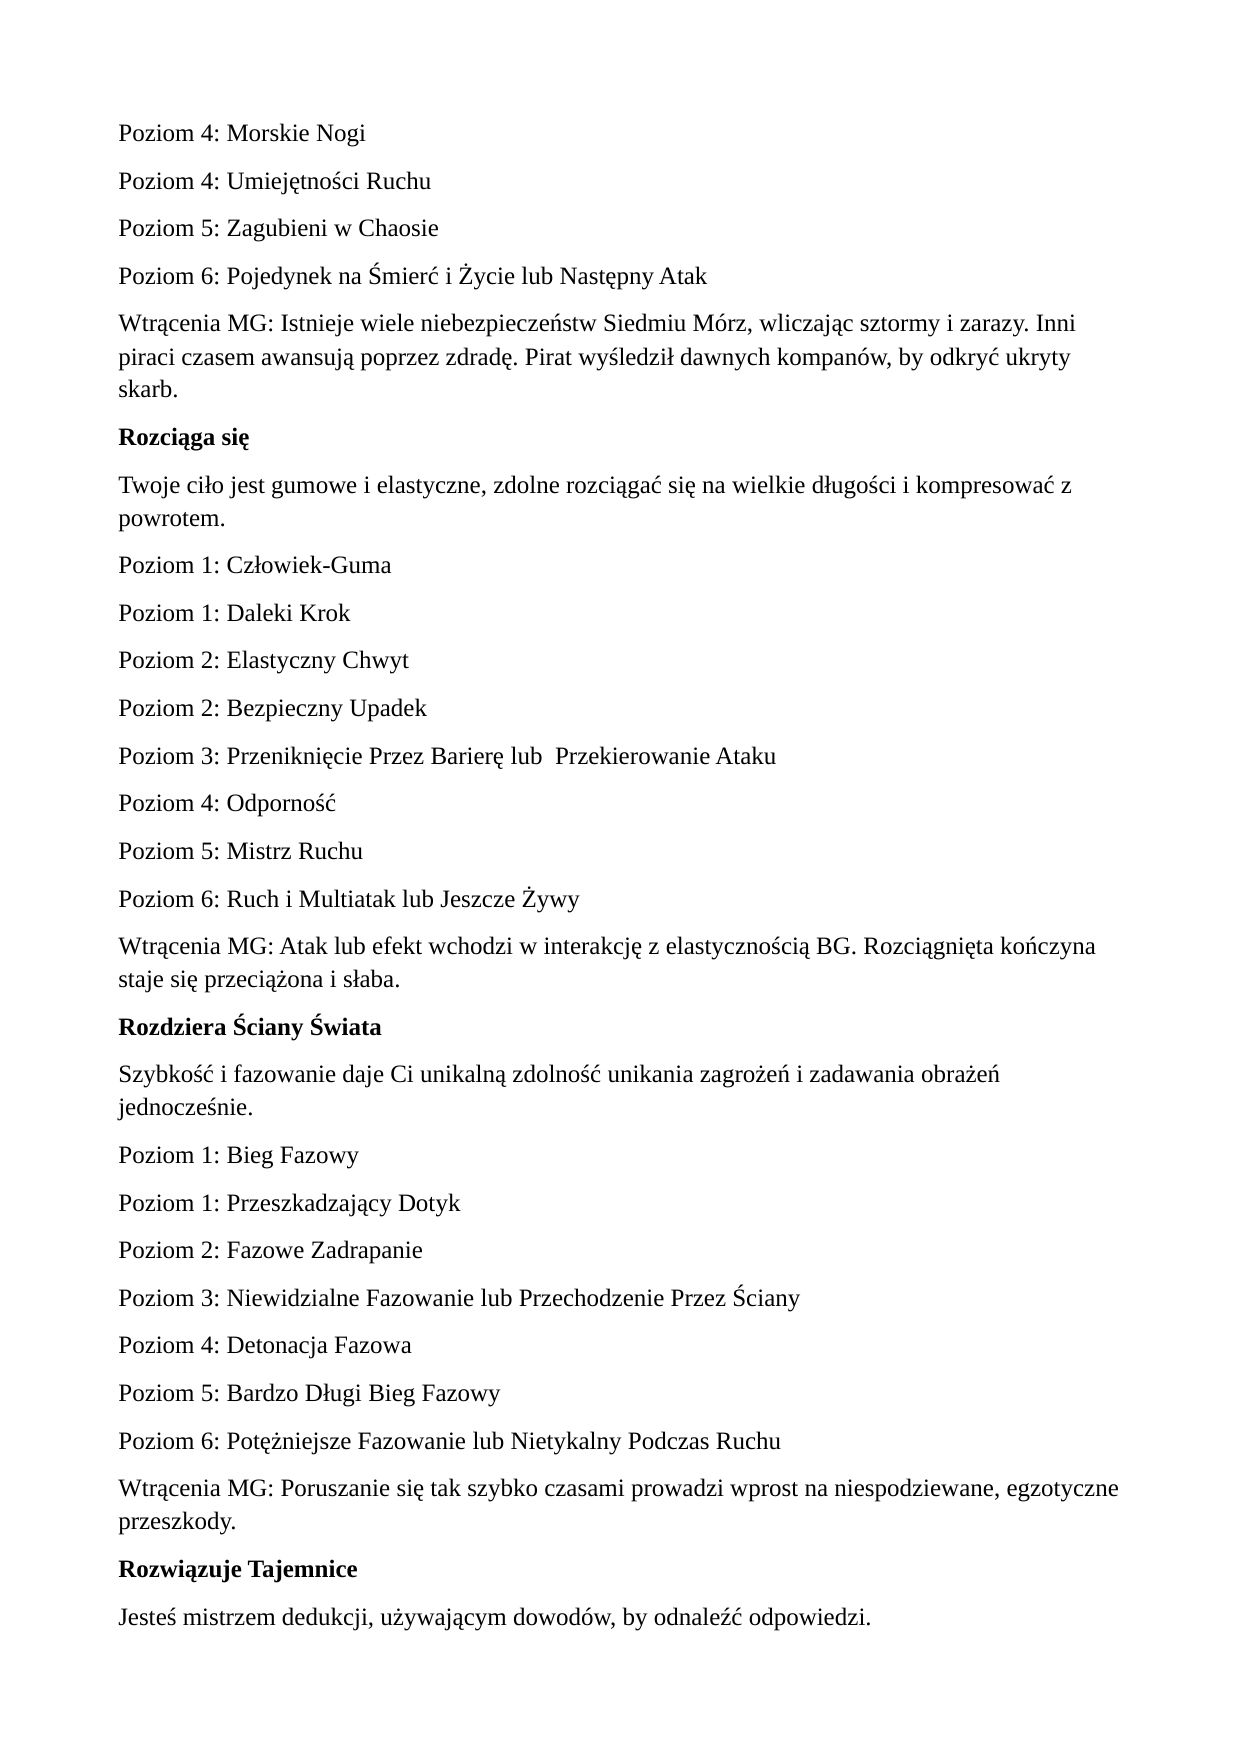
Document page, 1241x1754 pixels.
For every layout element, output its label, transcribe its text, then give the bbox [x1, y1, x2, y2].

text Poziom 2: Fazowe Zadrapanie [118, 1235, 1122, 1264]
text Poziom 4: Morskie Nogi [118, 118, 1122, 147]
text Poziom 4: Odporność [118, 788, 1122, 817]
text Poziom 5: Mistrz Ruchu [118, 836, 1122, 865]
text Poziom 2: Elastyczny Chwyt [118, 646, 1122, 674]
text Poziom 1: Człowiek-Guma [118, 550, 1122, 579]
text Twoje ciło jest gumowe i elastyczne, zdolne rozciągać się na wielkie długości i kompresować z powrotem. [118, 470, 1122, 532]
text Poziom 6: Potężniejsze Fazowanie lub Nietykalny Podczas Ruchu [118, 1426, 1122, 1454]
text Poziom 6: Ruch i Multiatak lub Jeszcze Żywy [118, 884, 1122, 912]
text Poziom 6: Pojedynek na Śmierć i Życie lub Następny Atak [118, 261, 1122, 290]
text Wtrącenia MG: Atak lub efekt wchodzi w interakcję z elastycznością BG. Rozciągnięta kończyna staje się przeciążona i słaba. [118, 931, 1122, 993]
text Poziom 5: Zagubieni w Chaosie [118, 213, 1122, 242]
text Poziom 5: Bardzo Długi Bieg Fazowy [118, 1378, 1122, 1407]
text Poziom 3: Przeniknięcie Przez Barierę lub Przekierowanie Ataku [118, 741, 1122, 769]
text Rozdziera Ściany Świata [118, 1012, 1122, 1041]
text Poziom 2: Bezpieczny Upadek [118, 693, 1122, 722]
text Poziom 4: Umiejętności Ruchu [118, 166, 1122, 194]
text Poziom 1: Daleki Krok [118, 598, 1122, 627]
text Jesteś mistrzem dedukcji, używającym dowodów, by odnaleźć odpowiedzi. [118, 1602, 1122, 1630]
text Poziom 3: Niewidzialne Fazowanie lub Przechodzenie Przez Ściany [118, 1283, 1122, 1312]
text Szybkość i fazowanie daje Ci unikalną zdolność unikania zagrożeń i zadawania obrażeń jednocześnie. [118, 1059, 1122, 1121]
text Poziom 1: Bieg Fazowy [118, 1140, 1122, 1169]
text Wtrącenia MG: Istnieje wiele niebezpieczeństw Siedmiu Mórz, wliczając sztormy i zarazy. Inni piraci czasem awansują poprzez zdradę. Pirat wyśledził dawnych kompanów, by odkryć ukryty skarb. [118, 308, 1122, 403]
text Poziom 4: Detonacja Fazowa [118, 1331, 1122, 1359]
text Rozwiązuje Tajemnice [118, 1554, 1122, 1583]
text Poziom 1: Przeszkadzający Dotyk [118, 1188, 1122, 1216]
text Rozciąga się [118, 422, 1122, 451]
text Wtrącenia MG: Poruszanie się tak szybko czasami prowadzi wprost na niespodziewane, egzotyczne przeszkody. [118, 1473, 1122, 1535]
